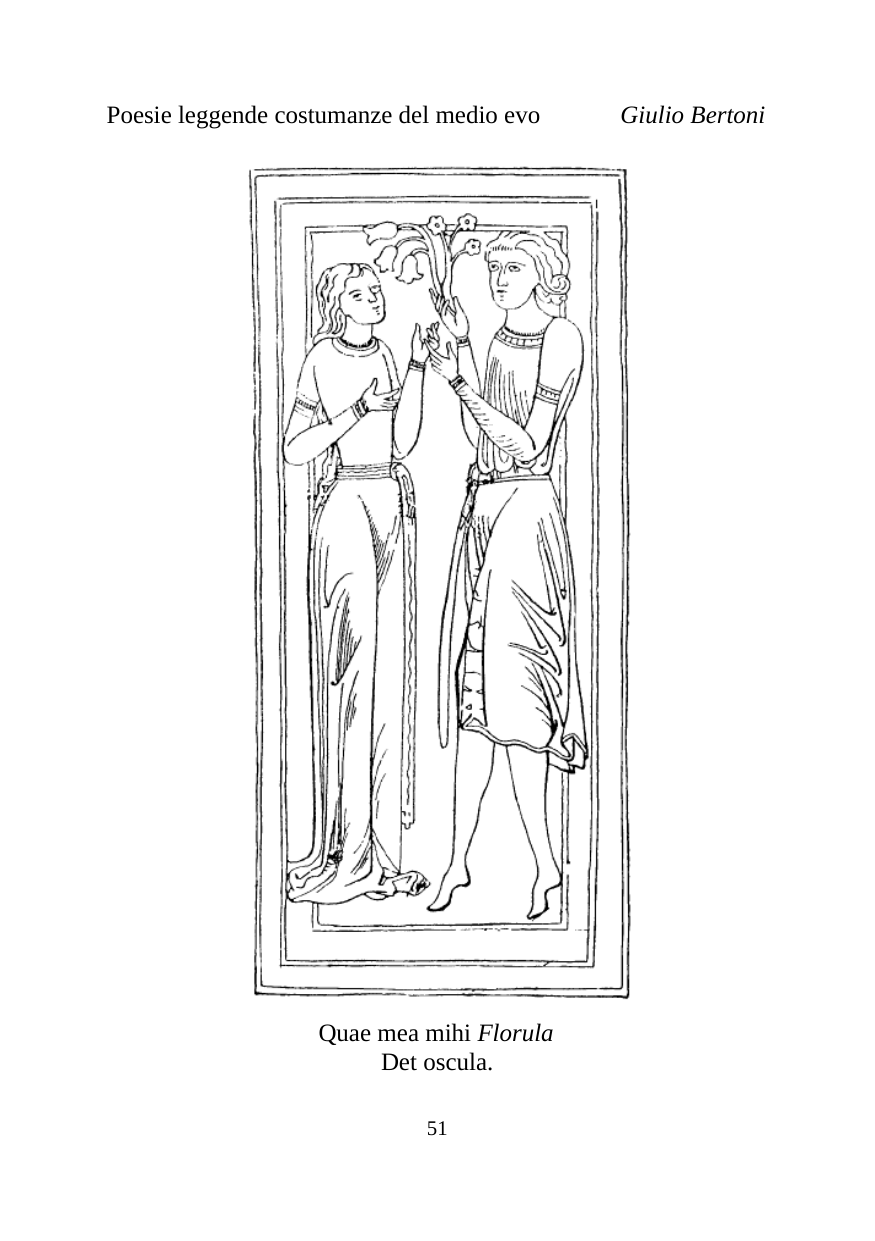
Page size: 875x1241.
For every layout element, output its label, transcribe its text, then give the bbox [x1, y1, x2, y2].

table_cell Quae mea mihi Florula Det oscula. [106, 1018, 768, 1076]
table_header [106, 163, 768, 1018]
picture [241, 162, 633, 1004]
